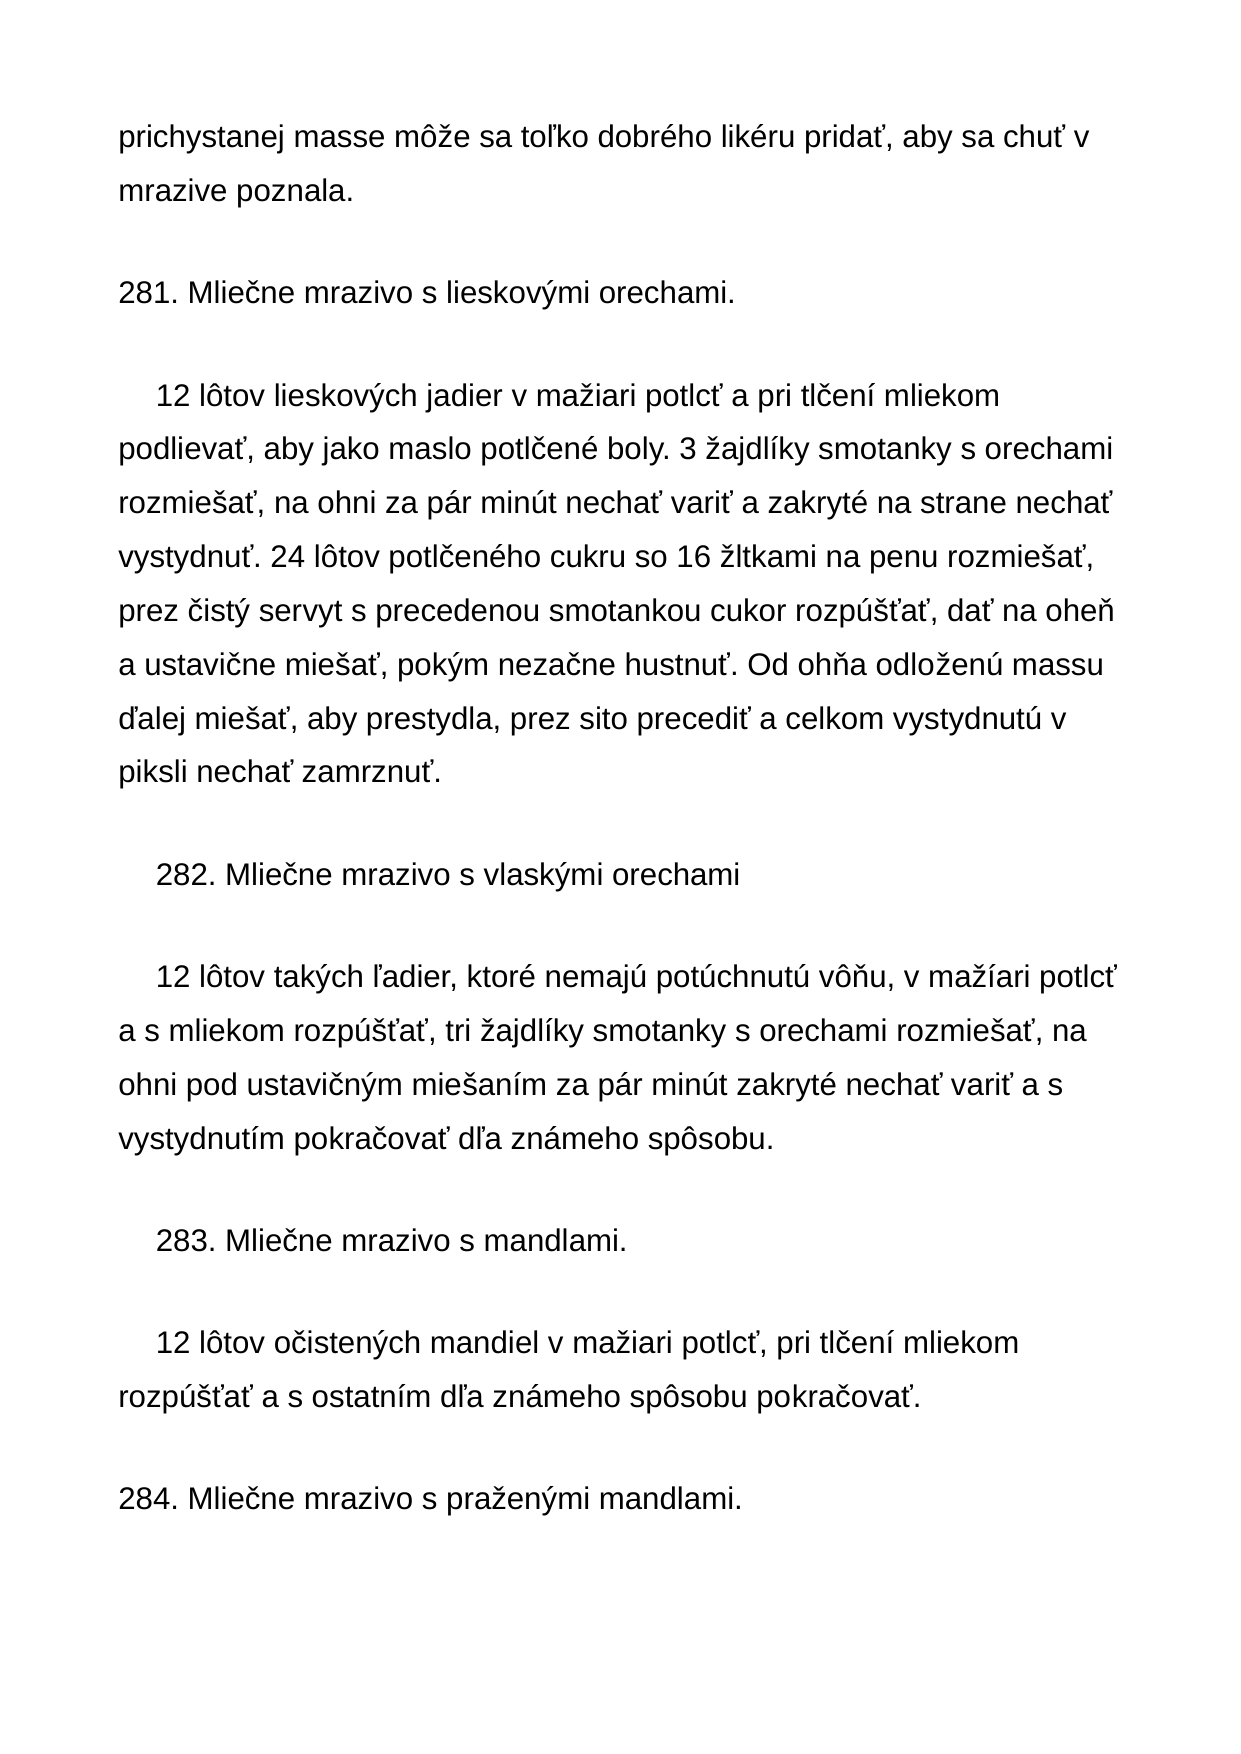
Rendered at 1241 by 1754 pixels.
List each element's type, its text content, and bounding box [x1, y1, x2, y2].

text 284. Mliečne mrazivo s praženými mandlami. [118, 1480, 1122, 1516]
text 282. Mliečne mrazivo s vlaskými orechami [118, 856, 1122, 892]
text 283. Mliečne mrazivo s mandlami. [118, 1222, 1122, 1258]
text prichystanej masse môže sa toľko dobrého likéru pridať, aby sa chuť v mrazive poznala. [118, 118, 1122, 208]
text 281. Mliečne mrazivo s lieskovými orechami. [118, 274, 1122, 310]
text 12 lôtov očistených mandiel v mažiari potlcť, pri tlčení mliekom rozpúšťať a s ostatním dľa známeho spôsobu po­kračovať. [118, 1324, 1122, 1414]
text 12 lôtov takých ľadier, ktoré nemajú potúchnutú vôňu, v mažíari potlcť a s mliekom rozpúšťať, tri žajdlíky smotanky s orechami rozmiešať, na ohni pod ustavičným mie­šaním za pár minút zakryté nechať variť a s vystydnutím po­kračovať dľa známeho spôsobu. [118, 958, 1122, 1156]
text 12 lôtov lieskových jadier v mažiari potlcť a pri tlčení mliekom podlievať, aby jako maslo potlčené boly. 3 žajdlíky smotanky s orechami rozmiešať, na ohni za pár minút nechať variť a zakryté na strane nechať vystydnuť. 24 lôtov potlčeného cukru so 16 žltkami na penu rozmiešať, prez čistý ser­vyt s precedenou smotankou cukor rozpúšťať, dať na oheň a ustavične miešať, pokým nezačne hustnuť. Od ohňa odlo­ženú massu ďalej miešať, aby prestydla, prez sito precediť a celkom vystydnutú v piksli nechať zamrznuť. [118, 377, 1122, 789]
